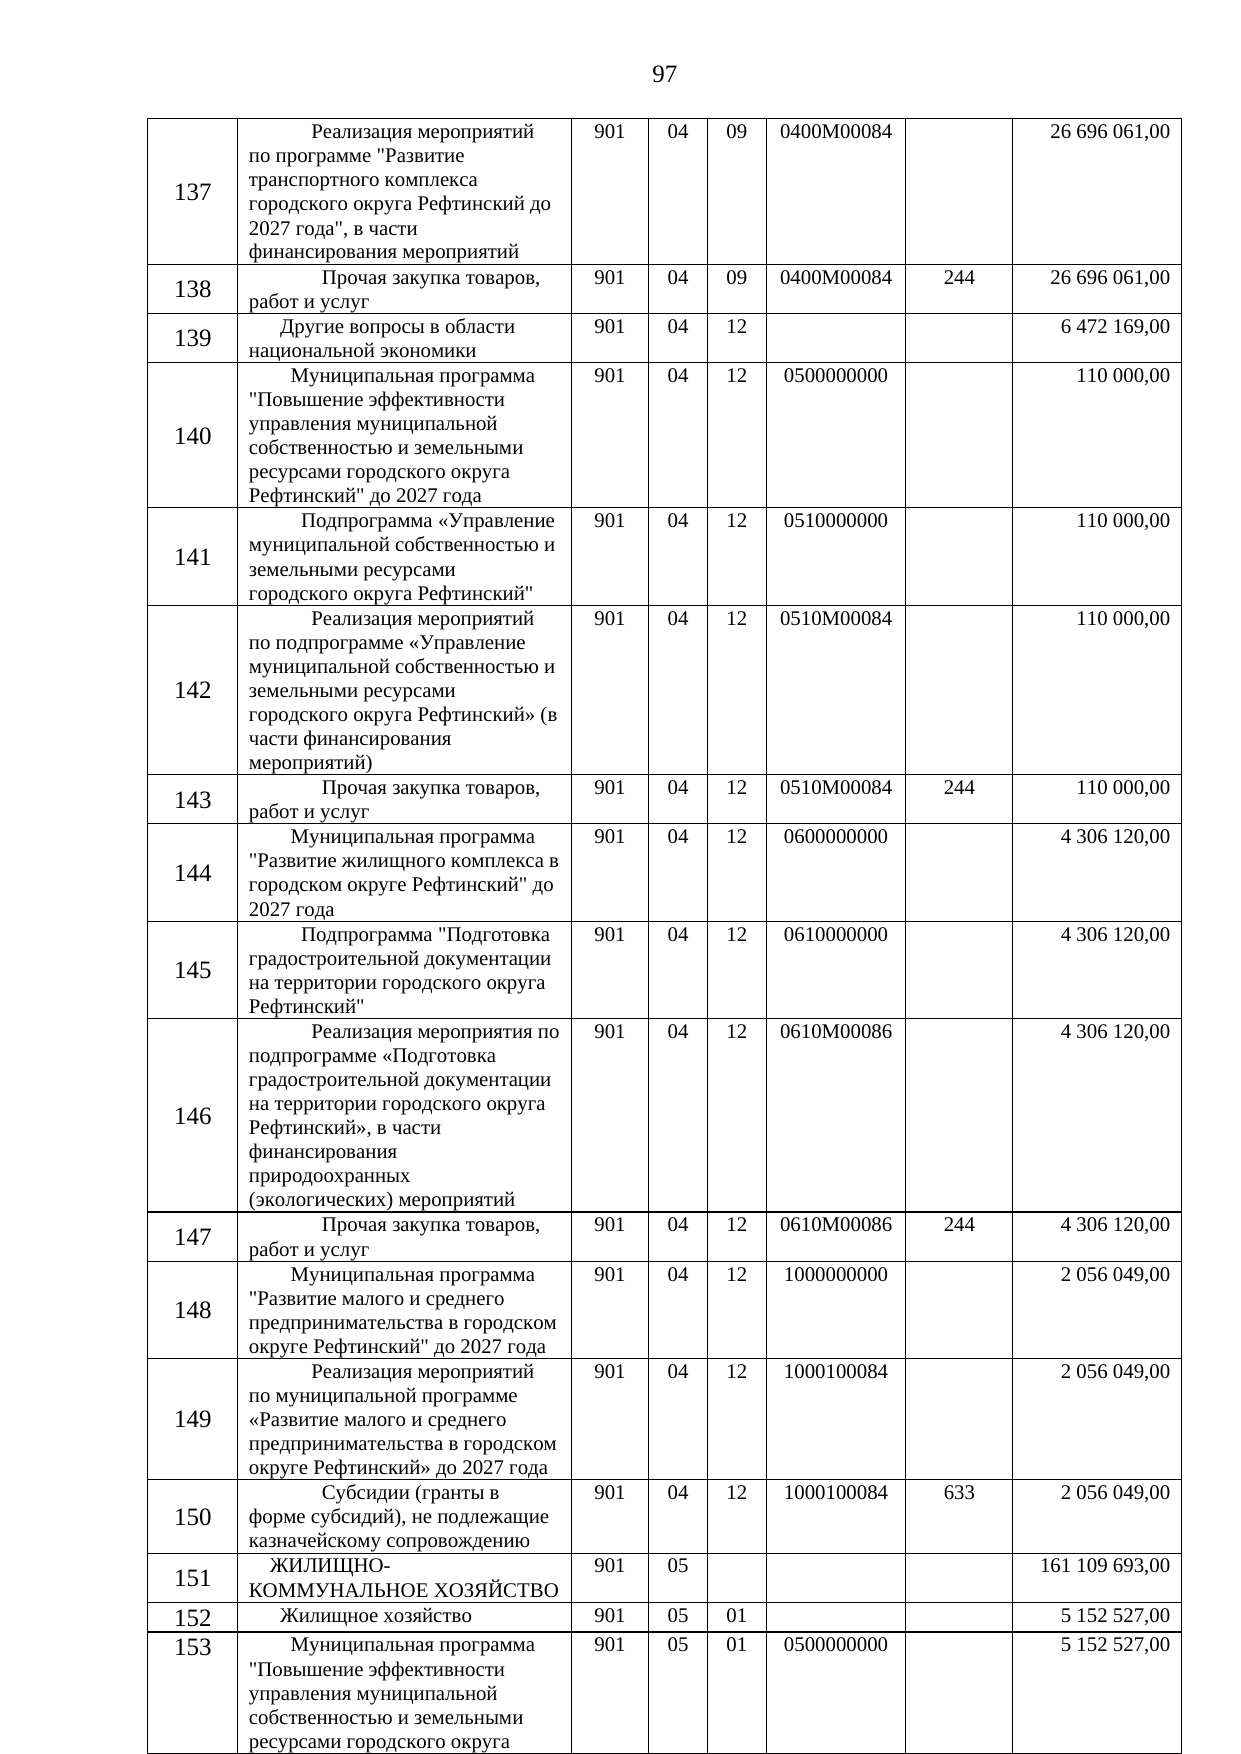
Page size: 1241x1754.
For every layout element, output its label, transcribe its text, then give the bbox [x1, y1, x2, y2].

table_cell 04 [649, 775, 707, 823]
table_cell Субсидии (гранты в форме субсидий), не подлежащие казначейскому сопровождению [238, 1480, 571, 1552]
table_cell 0510М00084 [767, 606, 905, 774]
table_cell [767, 1603, 905, 1631]
table_cell 0500000000 [767, 1633, 905, 1753]
table_cell 901 [572, 1262, 648, 1358]
table_cell 901 [572, 265, 648, 313]
table_cell [906, 1554, 1012, 1602]
table_cell 01 [708, 1603, 766, 1631]
table_cell Жилищное хозяйство [238, 1603, 571, 1631]
table_cell 150 [148, 1480, 237, 1552]
table_cell Реализация мероприятий по подпрограмме «Управление муниципальной собственностью и земельными ресурсами городского округа Рефтинский» (в части финансирования мероприятий) [238, 606, 571, 774]
table_cell 147 [148, 1213, 237, 1261]
table_cell 901 [572, 1480, 648, 1552]
table_cell 6 472 169,00 [1013, 314, 1181, 362]
table_cell 144 [148, 824, 237, 921]
table_cell 04 [649, 824, 707, 921]
table_cell 04 [649, 508, 707, 604]
table_cell 110 000,00 [1013, 508, 1181, 604]
table_cell 0400М00084 [767, 119, 905, 263]
table_cell 12 [708, 824, 766, 921]
table_cell 04 [649, 1019, 707, 1211]
table_cell 143 [148, 775, 237, 823]
table_cell 901 [572, 1603, 648, 1631]
table_cell 146 [148, 1019, 237, 1211]
table_cell 901 [572, 824, 648, 921]
table_cell 0500000000 [767, 363, 905, 507]
table_cell 138 [148, 265, 237, 313]
table_cell 05 [649, 1603, 707, 1631]
table_cell 05 [649, 1633, 707, 1753]
table_cell [906, 606, 1012, 774]
table_cell 26 696 061,00 [1013, 119, 1181, 263]
table_cell 901 [572, 508, 648, 604]
table_cell [906, 1359, 1012, 1479]
table_cell 12 [708, 1019, 766, 1211]
table_cell 05 [649, 1554, 707, 1602]
table_cell 0510М00084 [767, 775, 905, 823]
table_cell [906, 1262, 1012, 1358]
table_cell 04 [649, 265, 707, 313]
table_cell 149 [148, 1359, 237, 1479]
table_cell 09 [708, 265, 766, 313]
table_cell 04 [649, 1480, 707, 1552]
table_cell [906, 119, 1012, 263]
table_cell Муниципальная программа "Повышение эффективности управления муниципальной собственностью и земельными ресурсами городского округа Рефтинский" до 2027 года [238, 363, 571, 507]
table_cell 901 [572, 1019, 648, 1211]
table_cell 0600000000 [767, 824, 905, 921]
table_cell [906, 314, 1012, 362]
table_cell Другие вопросы в области национальной экономики [238, 314, 571, 362]
table_cell 12 [708, 922, 766, 1018]
table_cell 145 [148, 922, 237, 1018]
table_cell 1000000000 [767, 1262, 905, 1358]
table_cell 110 000,00 [1013, 363, 1181, 507]
table_cell 0400М00084 [767, 265, 905, 313]
table_cell 244 [906, 265, 1012, 313]
table_cell [767, 1554, 905, 1602]
table_cell [906, 1633, 1012, 1753]
table_cell 0610М00086 [767, 1019, 905, 1211]
table_cell 244 [906, 1213, 1012, 1261]
table_cell [906, 922, 1012, 1018]
table_cell 5 152 527,00 [1013, 1633, 1181, 1753]
table_cell 137 [148, 119, 237, 263]
table_cell 04 [649, 314, 707, 362]
table_cell 4 306 120,00 [1013, 824, 1181, 921]
table_cell 04 [649, 119, 707, 263]
table_cell 04 [649, 1213, 707, 1261]
table_cell 901 [572, 119, 648, 263]
table_cell 26 696 061,00 [1013, 265, 1181, 313]
table_cell 901 [572, 775, 648, 823]
table_cell 110 000,00 [1013, 775, 1181, 823]
table_cell 152 [148, 1603, 237, 1631]
table_cell Подпрограмма "Подготовка градостроительной документации на территории городского округа Рефтинский" [238, 922, 571, 1018]
table_cell 04 [649, 606, 707, 774]
table_cell 901 [572, 363, 648, 507]
table_cell 04 [649, 1359, 707, 1479]
table_cell 4 306 120,00 [1013, 922, 1181, 1018]
table_cell 244 [906, 775, 1012, 823]
table_cell 12 [708, 508, 766, 604]
table_cell 901 [572, 1554, 648, 1602]
table_cell 140 [148, 363, 237, 507]
table_cell 148 [148, 1262, 237, 1358]
table_cell 04 [649, 1262, 707, 1358]
table_cell 142 [148, 606, 237, 774]
table_cell 2 056 049,00 [1013, 1359, 1181, 1479]
table_cell 12 [708, 363, 766, 507]
table_cell 12 [708, 314, 766, 362]
table_cell [906, 1019, 1012, 1211]
table_cell 110 000,00 [1013, 606, 1181, 774]
table_cell [767, 314, 905, 362]
table_cell 1000100084 [767, 1480, 905, 1552]
table_cell 5 152 527,00 [1013, 1603, 1181, 1631]
table_cell 09 [708, 119, 766, 263]
table_cell Реализация мероприятий по муниципальной программе «Развитие малого и среднего предпринимательства в городском округе Рефтинский» до 2027 года [238, 1359, 571, 1479]
table_cell 12 [708, 1359, 766, 1479]
table_cell Прочая закупка товаров, работ и услуг [238, 265, 571, 313]
table_cell Подпрограмма «Управление муниципальной собственностью и земельными ресурсами городского округа Рефтинский" [238, 508, 571, 604]
table_cell 633 [906, 1480, 1012, 1552]
table_cell 4 306 120,00 [1013, 1019, 1181, 1211]
table_cell 01 [708, 1633, 766, 1753]
table_cell 0510000000 [767, 508, 905, 604]
table_cell 901 [572, 606, 648, 774]
table_cell 153 [148, 1633, 237, 1753]
table_cell 901 [572, 922, 648, 1018]
table_cell [708, 1554, 766, 1602]
table_cell [906, 363, 1012, 507]
table_cell 12 [708, 606, 766, 774]
table_cell 901 [572, 1359, 648, 1479]
table_cell Прочая закупка товаров, работ и услуг [238, 775, 571, 823]
table_cell 0610000000 [767, 922, 905, 1018]
table_cell 901 [572, 314, 648, 362]
table_cell 04 [649, 922, 707, 1018]
table_cell 161 109 693,00 [1013, 1554, 1181, 1602]
table_cell [906, 824, 1012, 921]
table_cell 2 056 049,00 [1013, 1480, 1181, 1552]
table_cell 1000100084 [767, 1359, 905, 1479]
table_cell 12 [708, 1262, 766, 1358]
table_cell 901 [572, 1633, 648, 1753]
table_cell 139 [148, 314, 237, 362]
table_cell 4 306 120,00 [1013, 1213, 1181, 1261]
table_cell Муниципальная программа "Повышение эффективности управления муниципальной собственностью и земельными ресурсами городского округа [238, 1633, 571, 1753]
table_cell Прочая закупка товаров, работ и услуг [238, 1213, 571, 1261]
table_cell 2 056 049,00 [1013, 1262, 1181, 1358]
table_cell 04 [649, 363, 707, 507]
table_cell ЖИЛИЩНО-КОММУНАЛЬНОЕ ХОЗЯЙСТВО [238, 1554, 571, 1602]
table_cell [906, 1603, 1012, 1631]
table_cell 151 [148, 1554, 237, 1602]
table_cell 141 [148, 508, 237, 604]
table_cell Реализация мероприятия по подпрограмме «Подготовка градостроительной документации на территории городского округа Рефтинский», в части финансирования природоохранных (экологических) мероприятий [238, 1019, 571, 1211]
table_cell 12 [708, 1213, 766, 1261]
table_cell 0610М00086 [767, 1213, 905, 1261]
table_cell Реализация мероприятий по программе "Развитие транспортного комплекса городского округа Рефтинский до 2027 года", в части финансирования мероприятий [238, 119, 571, 263]
table_cell Муниципальная программа "Развитие малого и среднего предпринимательства в городском округе Рефтинский" до 2027 года [238, 1262, 571, 1358]
table_cell Муниципальная программа "Развитие жилищного комплекса в городском округе Рефтинский" до 2027 года [238, 824, 571, 921]
table_cell [906, 508, 1012, 604]
table_cell 12 [708, 1480, 766, 1552]
table_cell 12 [708, 775, 766, 823]
table_cell 901 [572, 1213, 648, 1261]
